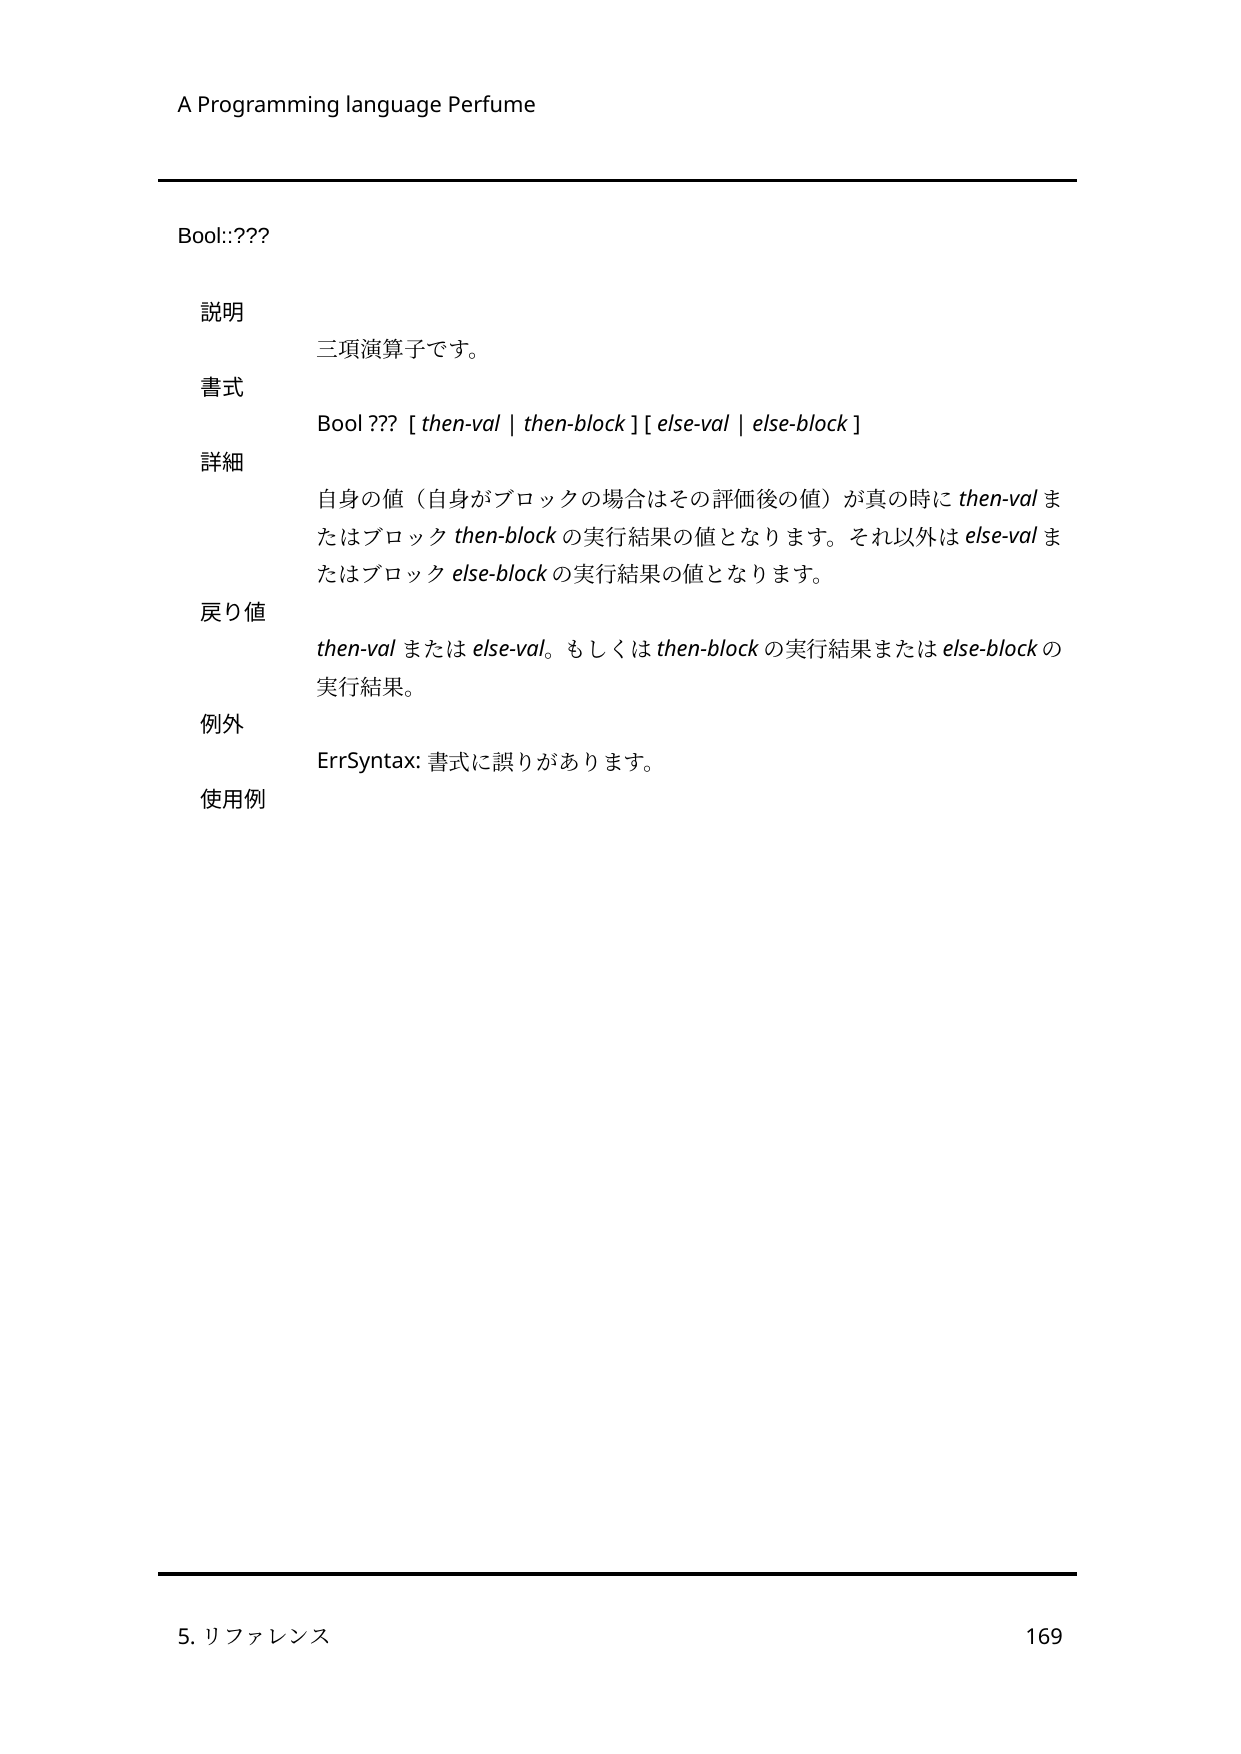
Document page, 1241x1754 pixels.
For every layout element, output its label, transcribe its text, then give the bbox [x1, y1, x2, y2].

subtitle Bool::??? [177, 217, 1063, 254]
table_cell ErrSyntax: 書式に誤りがあります。 [317, 704, 1063, 779]
table_cell Bool ??? [ then-val | then-block ] [ else-val | else-block ] [317, 367, 1063, 442]
table_cell 自身の値（自身がブロックの場合はその評価後の値）が真の時にthen-valまたはブロックthen-blockの実行結果の値となります。それ以外はelse-valまたはブロックelse-blockの実行結果の値となります。 [317, 442, 1063, 592]
table_cell 書式 [200, 367, 317, 442]
table_cell 戻り値 [200, 592, 317, 704]
table_cell 例外 [200, 704, 317, 779]
table_cell then-val または else-val。もしくはthen-blockの実行結果またはelse-blockの実行結果。 [317, 592, 1063, 704]
table_cell [317, 779, 1063, 854]
table_header 説明 [200, 292, 317, 367]
table_cell 使用例 [200, 779, 317, 854]
table_cell 詳細 [200, 442, 317, 592]
table_header 三項演算子です。 [317, 292, 1063, 367]
